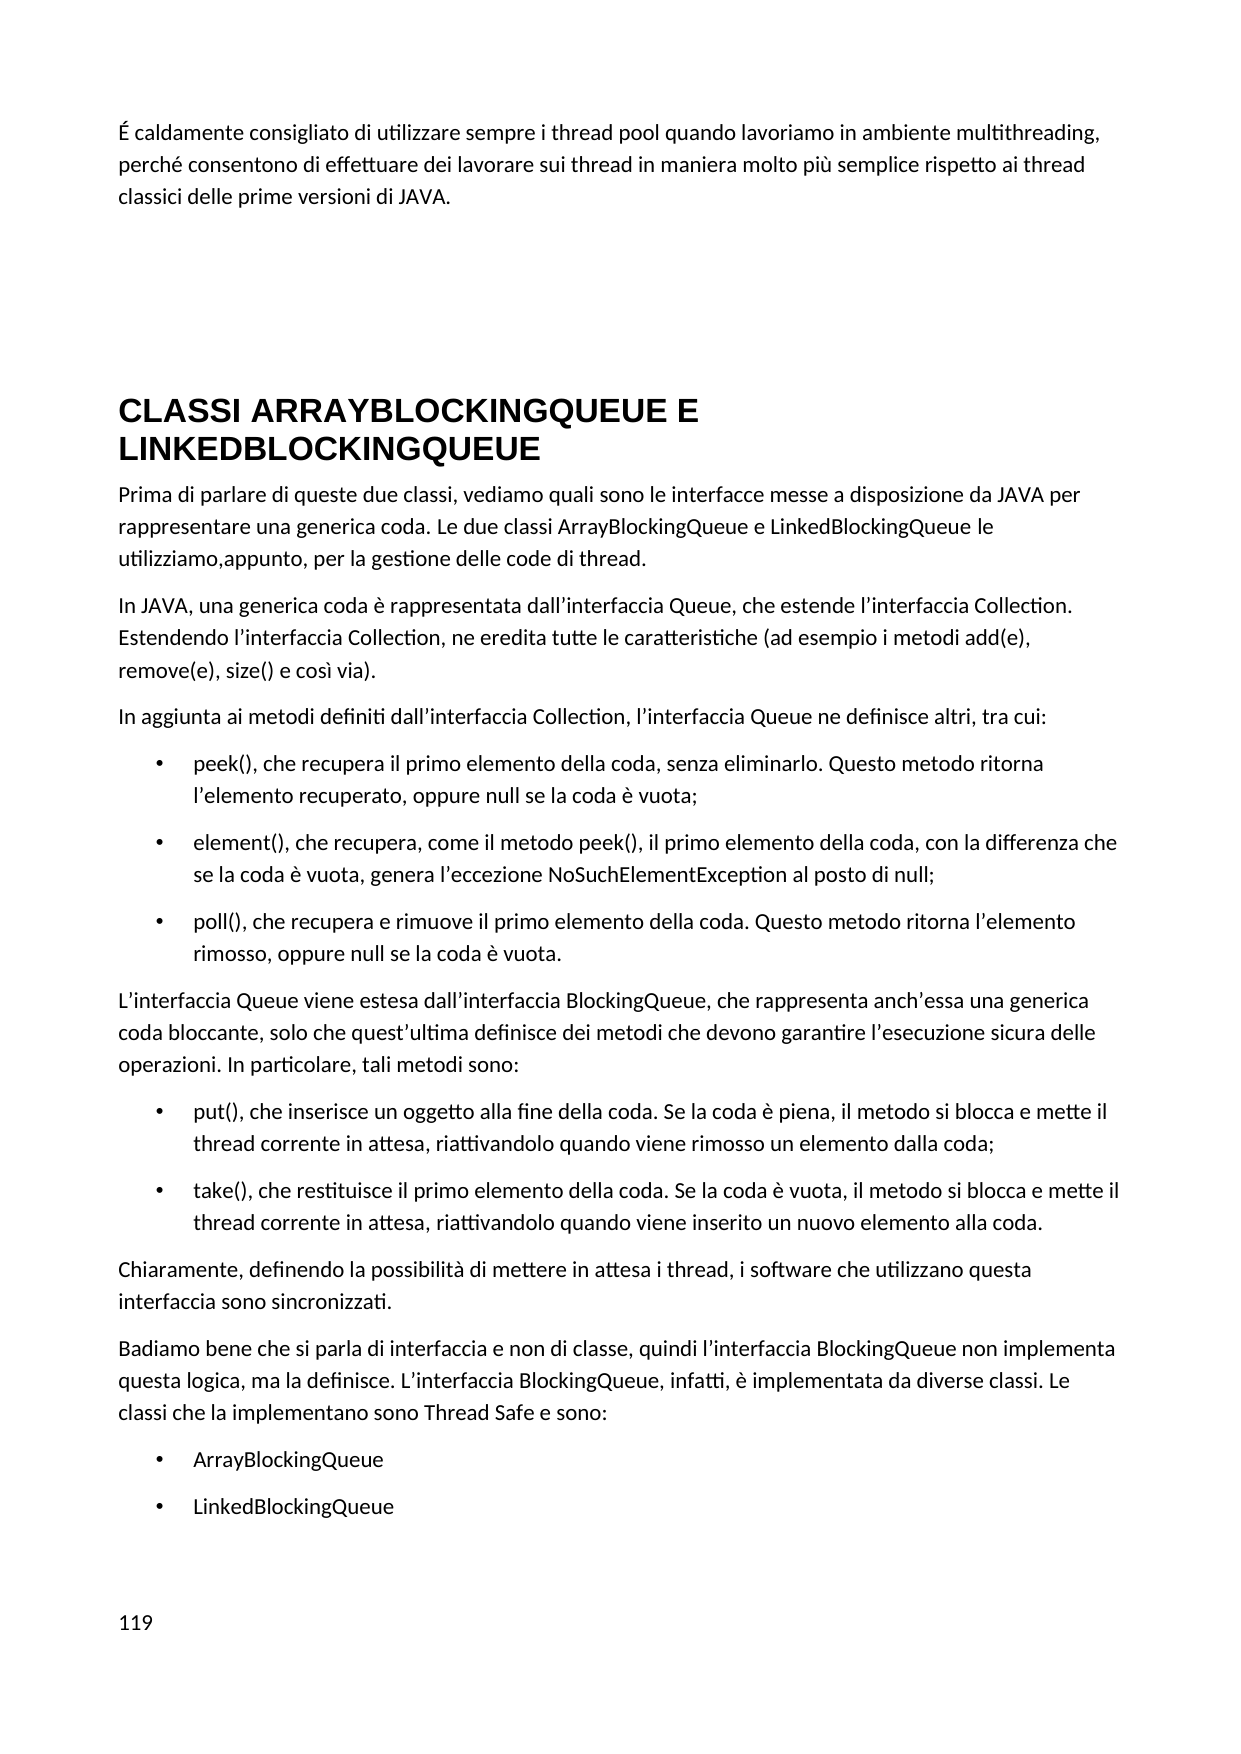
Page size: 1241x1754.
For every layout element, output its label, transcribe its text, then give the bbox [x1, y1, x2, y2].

list take(), che restituisce il primo elemento della coda. Se la coda è vuota, il metodo si blocca e mette il thread corrente in attesa, riattivandolo quando viene inserito un nuovo elemento alla coda. [156, 1176, 1122, 1236]
list peek(), che recupera il primo elemento della coda, senza eliminarlo. Questo metodo ritorna l’elemento recuperato, oppure null se la coda è vuota; [156, 749, 1122, 809]
list poll(), che recupera e rimuove il primo elemento della coda. Questo metodo ritorna l’elemento rimosso, oppure null se la coda è vuota. [156, 907, 1122, 967]
list put(), che inserisce un oggetto alla fine della coda. Se la coda è piena, il metodo si blocca e mette il thread corrente in attesa, riattivandolo quando viene rimosso un elemento dalla coda; [156, 1097, 1122, 1157]
text Prima di parlare di queste due classi, vediamo quali sono le interfacce messe a disposizione da JAVA per rappresentare una generica coda. Le due classi ArrayBlockingQueue e LinkedBlockingQueue le utilizziamo,appunto, per la gestione delle code di thread. [118, 480, 1122, 573]
list element(), che recupera, come il metodo peek(), il primo elemento della coda, con la differenza che se la coda è vuota, genera l’eccezione NoSuchElementException al posto di null; [156, 828, 1122, 888]
text É caldamente consigliato di utilizzare sempre i thread pool quando lavoriamo in ambiente multithreading, perché consentono di effettuare dei lavorare sui thread in maniera molto più semplice rispetto ai thread classici delle prime versioni di JAVA. [118, 118, 1122, 211]
subtitle CLASSI ARRAYBLOCKINGQUEUE E LINKEDBLOCKINGQUEUE [118, 390, 1122, 468]
list ArrayBlockingQueue [156, 1445, 1122, 1473]
text Badiamo bene che si parla di interfaccia e non di classe, quindi l’interfaccia BlockingQueue non implementa questa logica, ma la definisce. L’interfaccia BlockingQueue, infatti, è implementata da diverse classi. Le classi che la implementano sono Thread Safe e sono: [118, 1334, 1122, 1427]
text In JAVA, una generica coda è rappresentata dall’interfaccia Queue, che estende l’interfaccia Collection. Estendendo l’interfaccia Collection, ne eredita tutte le caratteristiche (ad esempio i metodi add(e), remove(e), size() e così via). [118, 591, 1122, 684]
text L’interfaccia Queue viene estesa dall’interfaccia BlockingQueue, che rappresenta anch’essa una generica coda bloccante, solo che quest’ultima definisce dei metodi che devono garantire l’esecuzione sicura delle operazioni. In particolare, tali metodi sono: [118, 986, 1122, 1078]
list LinkedBlockingQueue [156, 1492, 1122, 1520]
text Chiaramente, definendo la possibilità di mettere in attesa i thread, i software che utilizzano questa interfaccia sono sincronizzati. [118, 1255, 1122, 1315]
text In aggiunta ai metodi definiti dall’interfaccia Collection, l’interfaccia Queue ne definisce altri, tra cui: [118, 702, 1122, 731]
